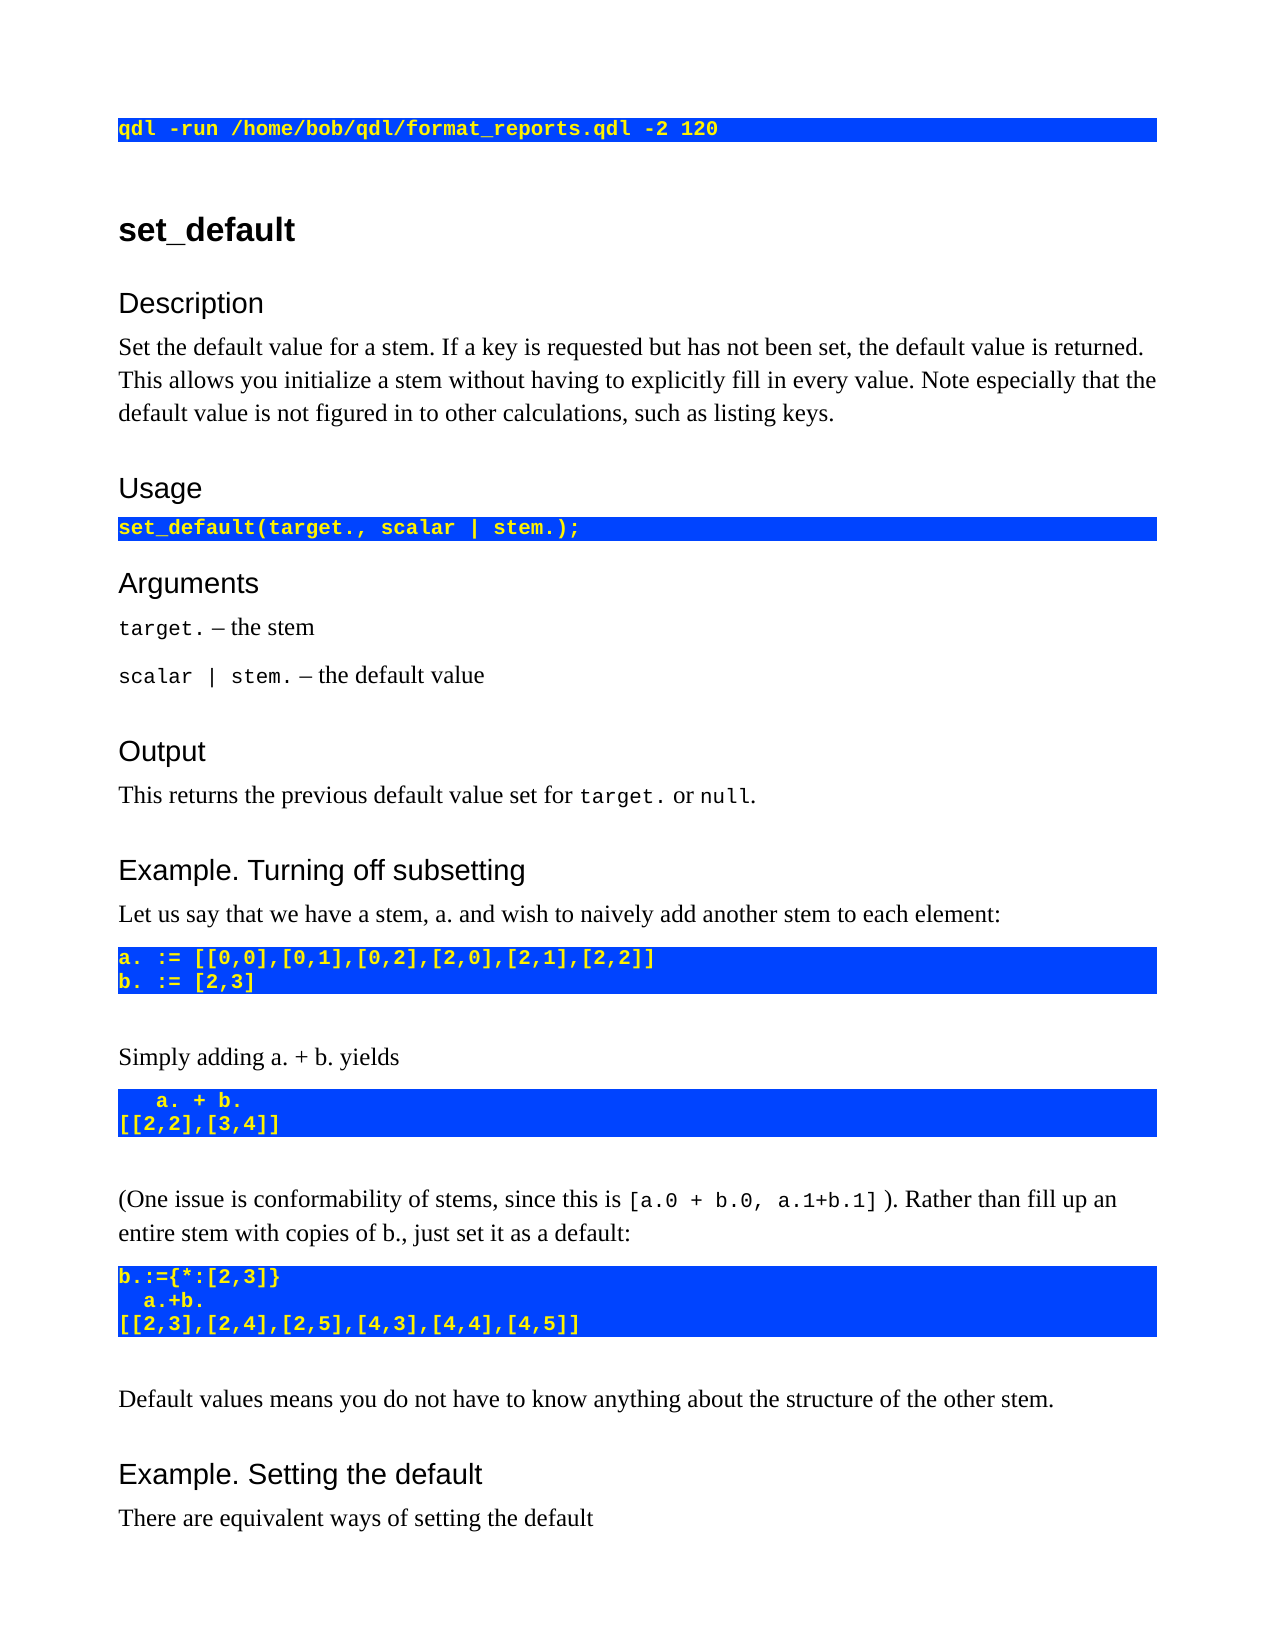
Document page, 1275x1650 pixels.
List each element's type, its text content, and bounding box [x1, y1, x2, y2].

text [[2,3],[2,4],[2,5],[4,3],[4,4],[4,5]] [118, 1313, 1157, 1337]
text Simply adding a. + b. yields [118, 1042, 1157, 1071]
text b. := [2,3] [118, 971, 1157, 994]
text qdl -run /home/bob/qdl/format_reports.qdl -2 120 [118, 118, 1157, 142]
text a.+b. [118, 1289, 1157, 1313]
text (One issue is conformability of stems, since this is [a.0 + b.0, a.1+b.1] ). Rather than fill up an entire stem with copies of b., just set it as a default: [118, 1184, 1157, 1247]
subtitle Description [118, 286, 1157, 320]
text b.:={*:[2,3]} [118, 1266, 1157, 1289]
text set_default(target., scalar | stem.); [118, 517, 1157, 541]
text a. := [[0,0],[0,1],[0,2],[2,0],[2,1],[2,2]] [118, 947, 1157, 971]
text [[2,2],[3,4]] [118, 1113, 1157, 1137]
text scalar | stem. – the default value [118, 660, 1157, 690]
subtitle Example. Turning off subsetting [118, 853, 1157, 887]
subtitle Example. Setting the default [118, 1457, 1157, 1491]
text Set the default value for a stem. If a key is requested but has not been set, the default value is returned. This allows you initialize a stem without having to explicitly fill in every value. Note especially that the default value is not figured in to other calculations, such as listing keys. [118, 332, 1157, 427]
subtitle Usage [118, 471, 1157, 504]
text Let us say that we have a stem, a. and wish to naively add another stem to each element: [118, 899, 1157, 928]
text target. – the stem [118, 612, 1157, 641]
subtitle Output [118, 734, 1157, 767]
text There are equivalent ways of setting the default [118, 1503, 1157, 1532]
subtitle set_default [118, 210, 1157, 249]
text Default values means you do not have to know anything about the structure of the other stem. [118, 1384, 1157, 1413]
subtitle Arguments [118, 566, 1157, 599]
text This returns the previous default value set for target. or null. [118, 780, 1157, 809]
text a. + b. [118, 1089, 1157, 1113]
